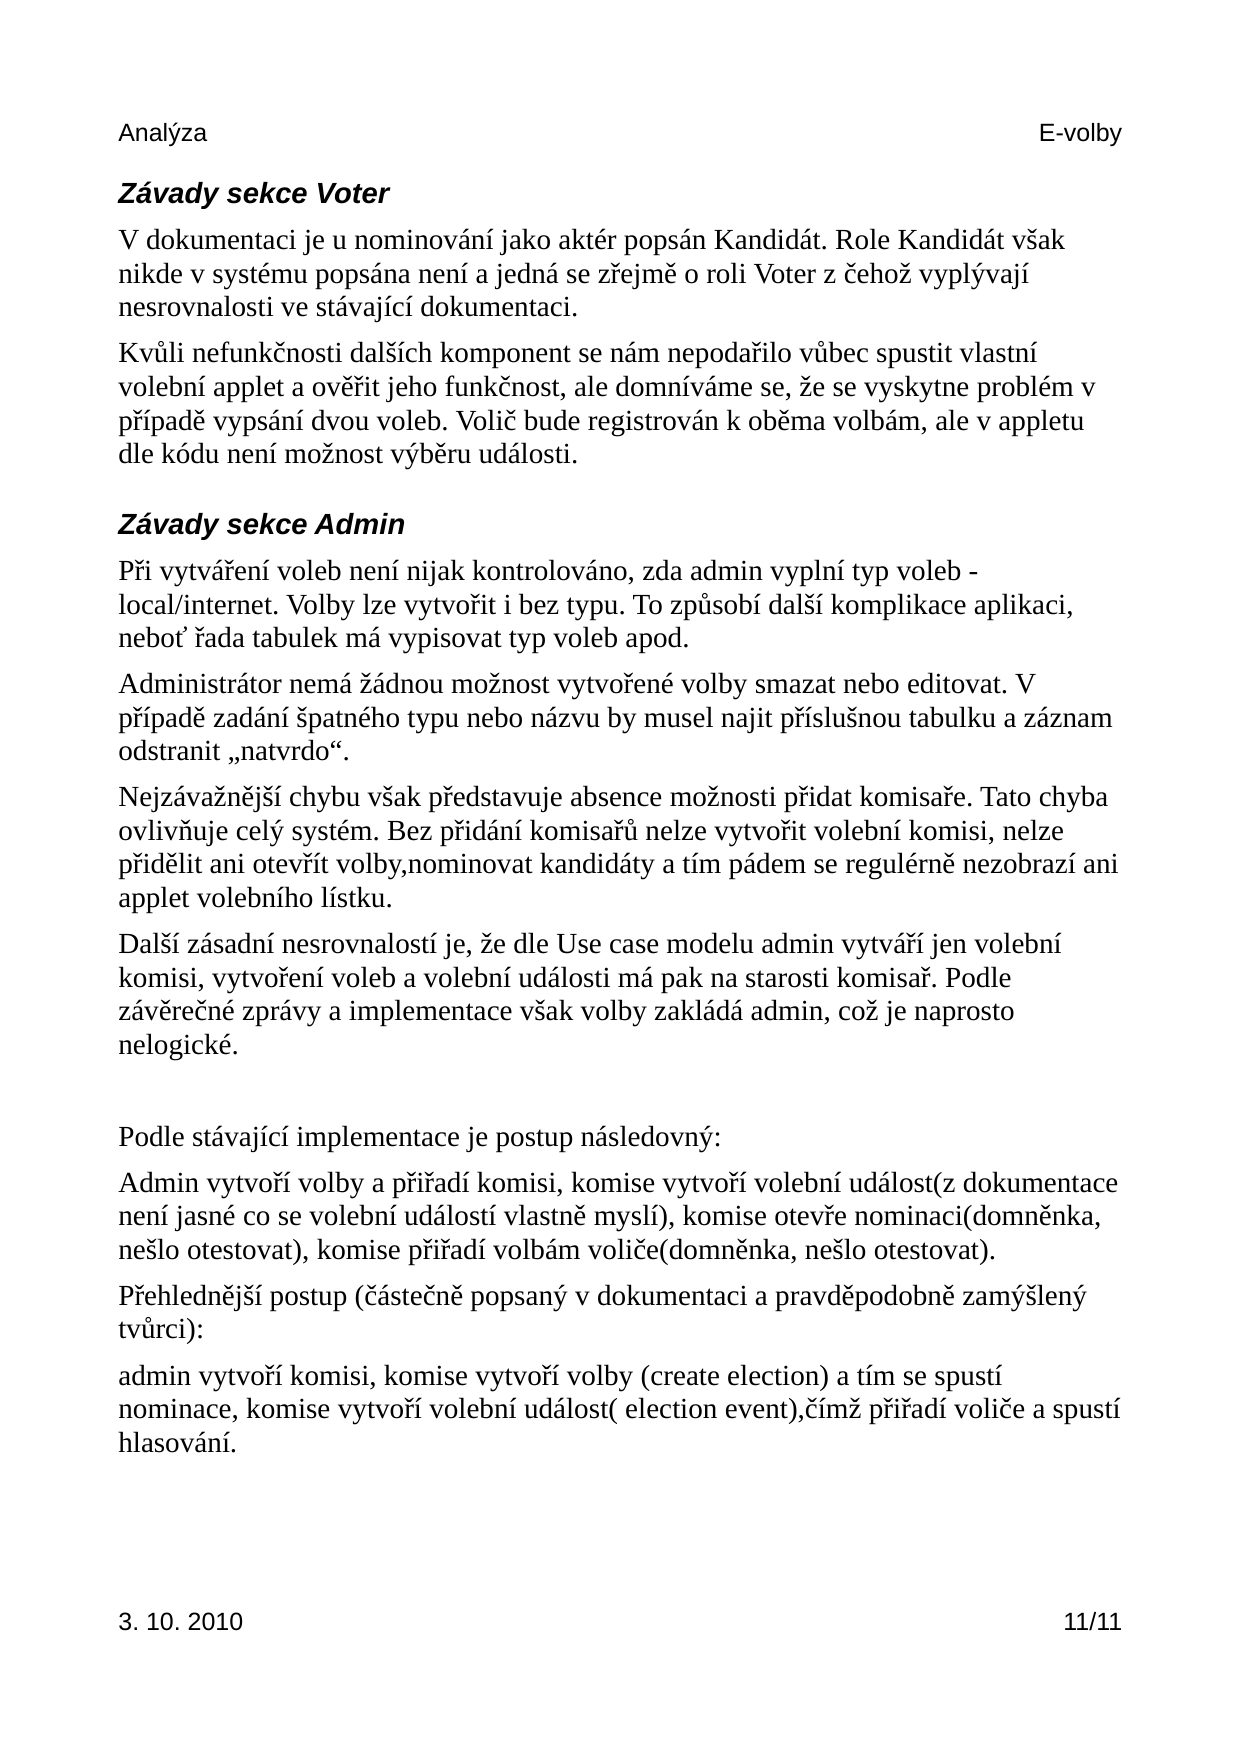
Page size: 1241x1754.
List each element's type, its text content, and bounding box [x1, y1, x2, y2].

text Administrátor nemá žádnou možnost vytvořené volby smazat nebo editovat. V případě zadání špatného typu nebo názvu by musel najit příslušnou tabulku a záznam odstranit „natvrdo“. [118, 666, 1122, 767]
text Nejzávažnější chybu však představuje absence možnosti přidat komisaře. Tato chyba ovlivňuje celý systém. Bez přidání komisařů nelze vytvořit volební komisi, nelze přidělit ani otevřít volby,nominovat kandidáty a tím pádem se regulérně nezobrazí ani applet volebního lístku. [118, 779, 1122, 914]
text Admin vytvoří volby a přiřadí komisi, komise vytvoří volební událost(z dokumentace není jasné co se volební událostí vlastně myslí), komise otevře nominaci(domněnka, nešlo otestovat), komise přiřadí volbám voliče(domněnka, nešlo otestovat). [118, 1165, 1122, 1266]
text V dokumentaci je u nominování jako aktér popsán Kandidát. Role Kandidát však nikde v systému popsána není a jedná se zřejmě o roli Voter z čehož vyplývají nesrovnalosti ve stávající dokumentaci. [118, 222, 1122, 323]
text Při vytváření voleb není nijak kontrolováno, zda admin vyplní typ voleb - local/internet. Volby lze vytvořit i bez typu. To způsobí další komplikace aplikaci, neboť řada tabulek má vypisovat typ voleb apod. [118, 553, 1122, 654]
text admin vytvoří komisi, komise vytvoří volby (create election) a tím se spustí nominace, komise vytvoří volební událost( election event),čímž přiřadí voliče a spustí hlasování. [118, 1358, 1122, 1458]
subtitle Závady sekce Admin [118, 507, 1122, 541]
text Kvůli nefunkčnosti dalších komponent se nám nepodařilo vůbec spustit vlastní volební applet a ověřit jeho funkčnost, ale domníváme se, že se vyskytne problém v případě vypsání dvou voleb. Volič bude registrován k oběma volbám, ale v appletu dle kódu není možnost výběru události. [118, 336, 1122, 470]
text Podle stávající implementace je postup následovný: [118, 1119, 1122, 1152]
text Další zásadní nesrovnalostí je, že dle Use case modelu admin vytváří jen volební komisi, vytvoření voleb a volební události má pak na starosti komisař. Podle závěrečné zprávy a implementace však volby zakládá admin, což je naprosto nelogické. [118, 926, 1122, 1060]
text Přehlednější postup (částečně popsaný v dokumentaci a pravděpodobně zamýšlený tvůrci): [118, 1278, 1122, 1345]
subtitle Závady sekce Voter [118, 176, 1122, 210]
